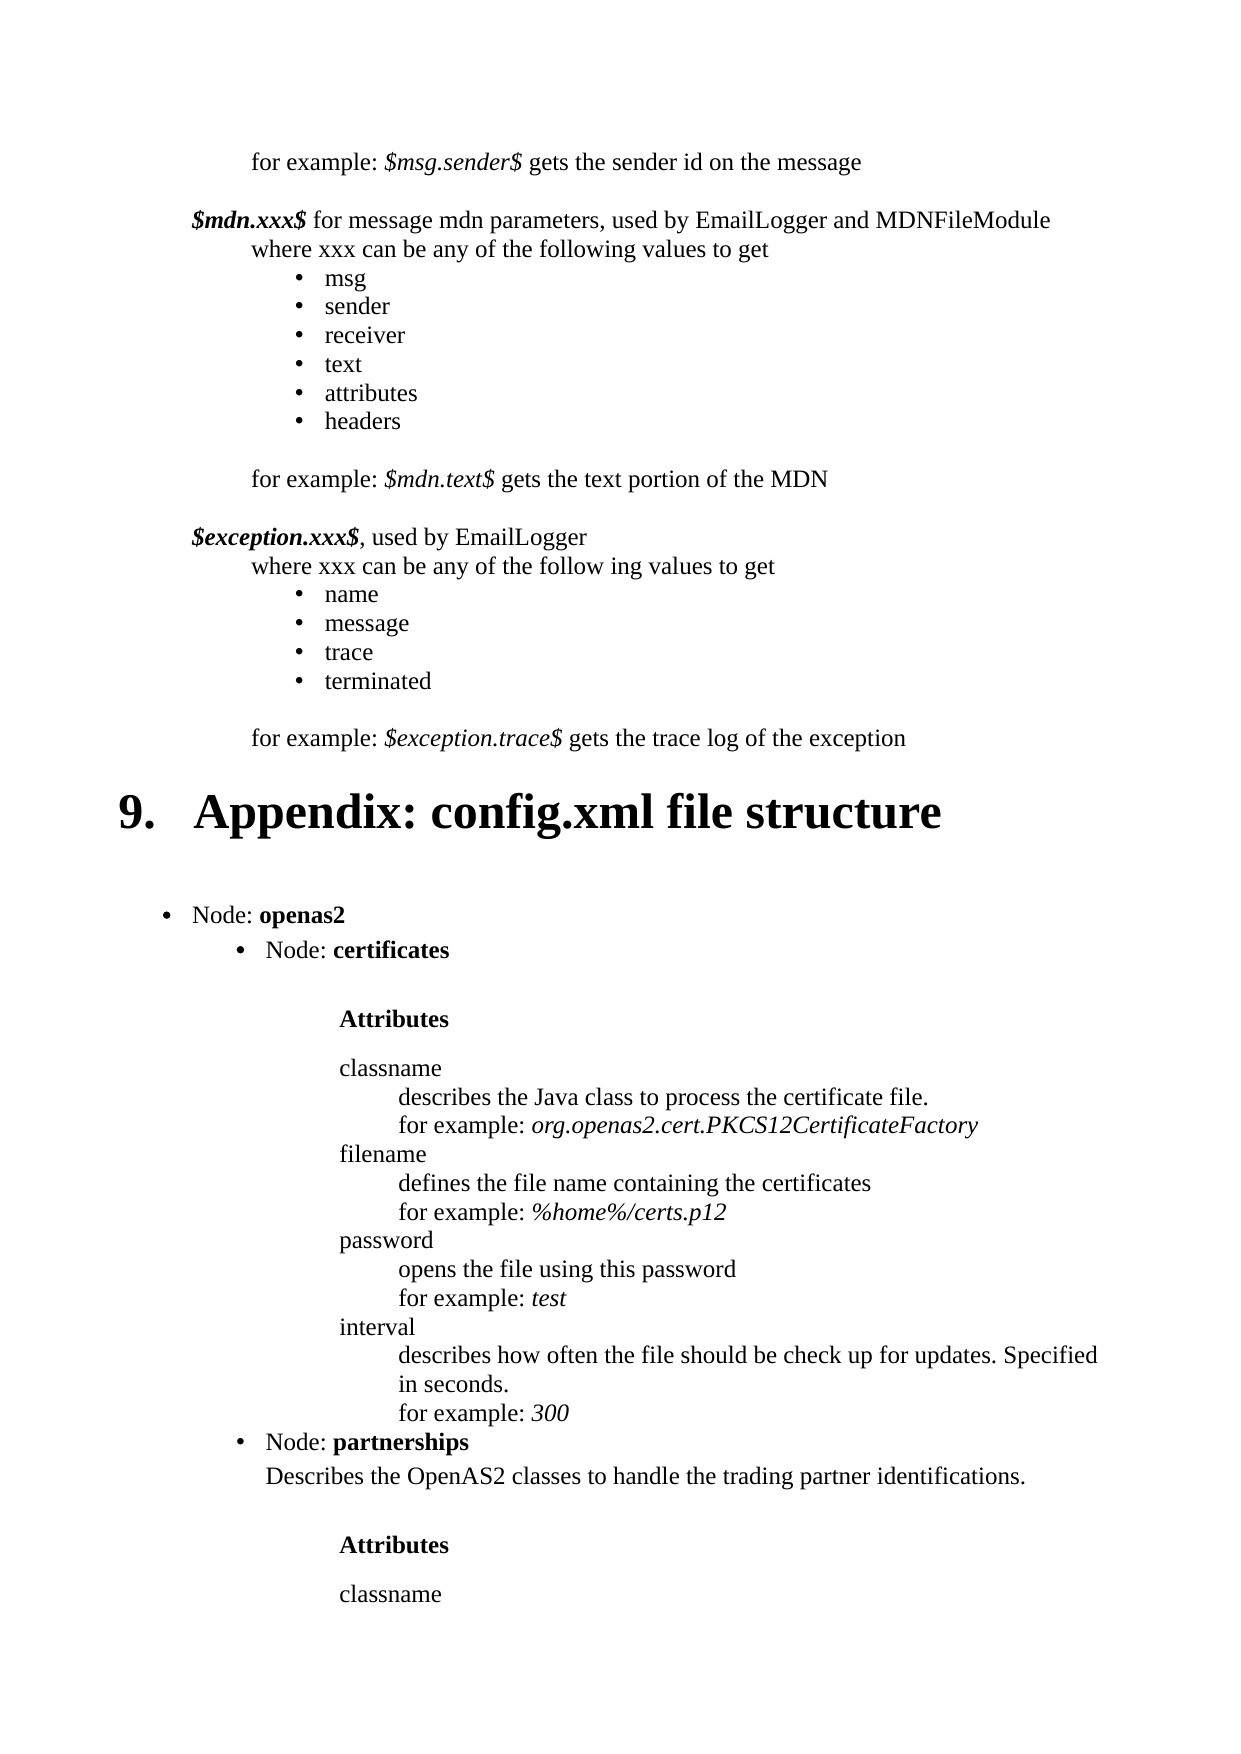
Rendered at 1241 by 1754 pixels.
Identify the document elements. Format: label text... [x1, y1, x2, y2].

list where xxx can be any of the follow ing values to get [221, 551, 1122, 579]
subtitle classname [309, 1053, 1122, 1082]
subtitle filename [309, 1139, 1122, 1168]
subtitle classname [309, 1579, 1122, 1608]
subtitle password [309, 1226, 1122, 1254]
list describes how often the file should be check up for updates. Specified in seconds. for example: 300 [369, 1341, 1122, 1427]
subtitle $exception.xxx$, used by EmailLogger [162, 522, 1122, 551]
list for example: $msg.sender$ gets the sender id on the message [221, 118, 1122, 176]
list for example: $mdn.text$ gets the text portion of the MDN [221, 435, 1122, 493]
list attributes [295, 378, 1122, 406]
subtitle interval [309, 1312, 1122, 1341]
list Attributes [309, 969, 1122, 1033]
list opens the file using this password for example: test [369, 1254, 1122, 1312]
list sender [295, 291, 1122, 320]
list text [295, 349, 1122, 378]
list message [295, 608, 1122, 637]
list defines the file name containing the certificates for example: %home%/certs.p12 [369, 1168, 1122, 1226]
list headers [295, 406, 1122, 435]
list Node: openas2 [162, 901, 1122, 929]
list receiver [295, 320, 1122, 349]
list for example: $exception.trace$ gets the trace log of the exception [221, 694, 1122, 752]
subtitle $mdn.xxx$ for message mdn parameters, used by EmailLogger and MDNFileModule [162, 205, 1122, 234]
list Node: partnerships Describes the OpenAS2 classes to handle the trading partner identifications. [236, 1427, 1122, 1490]
list trace [295, 637, 1122, 666]
list Node: certificates [236, 935, 1122, 964]
subtitle Appendix: config.xml file structure [118, 782, 1122, 839]
list terminated [295, 666, 1122, 694]
list name [295, 579, 1122, 608]
list describes the Java class to process the certificate file. for example: org.openas2.cert.PKCS12CertificateFactory [369, 1082, 1122, 1139]
list where xxx can be any of the following values to get [221, 234, 1122, 263]
list msg [295, 263, 1122, 291]
list Attributes [309, 1496, 1122, 1559]
